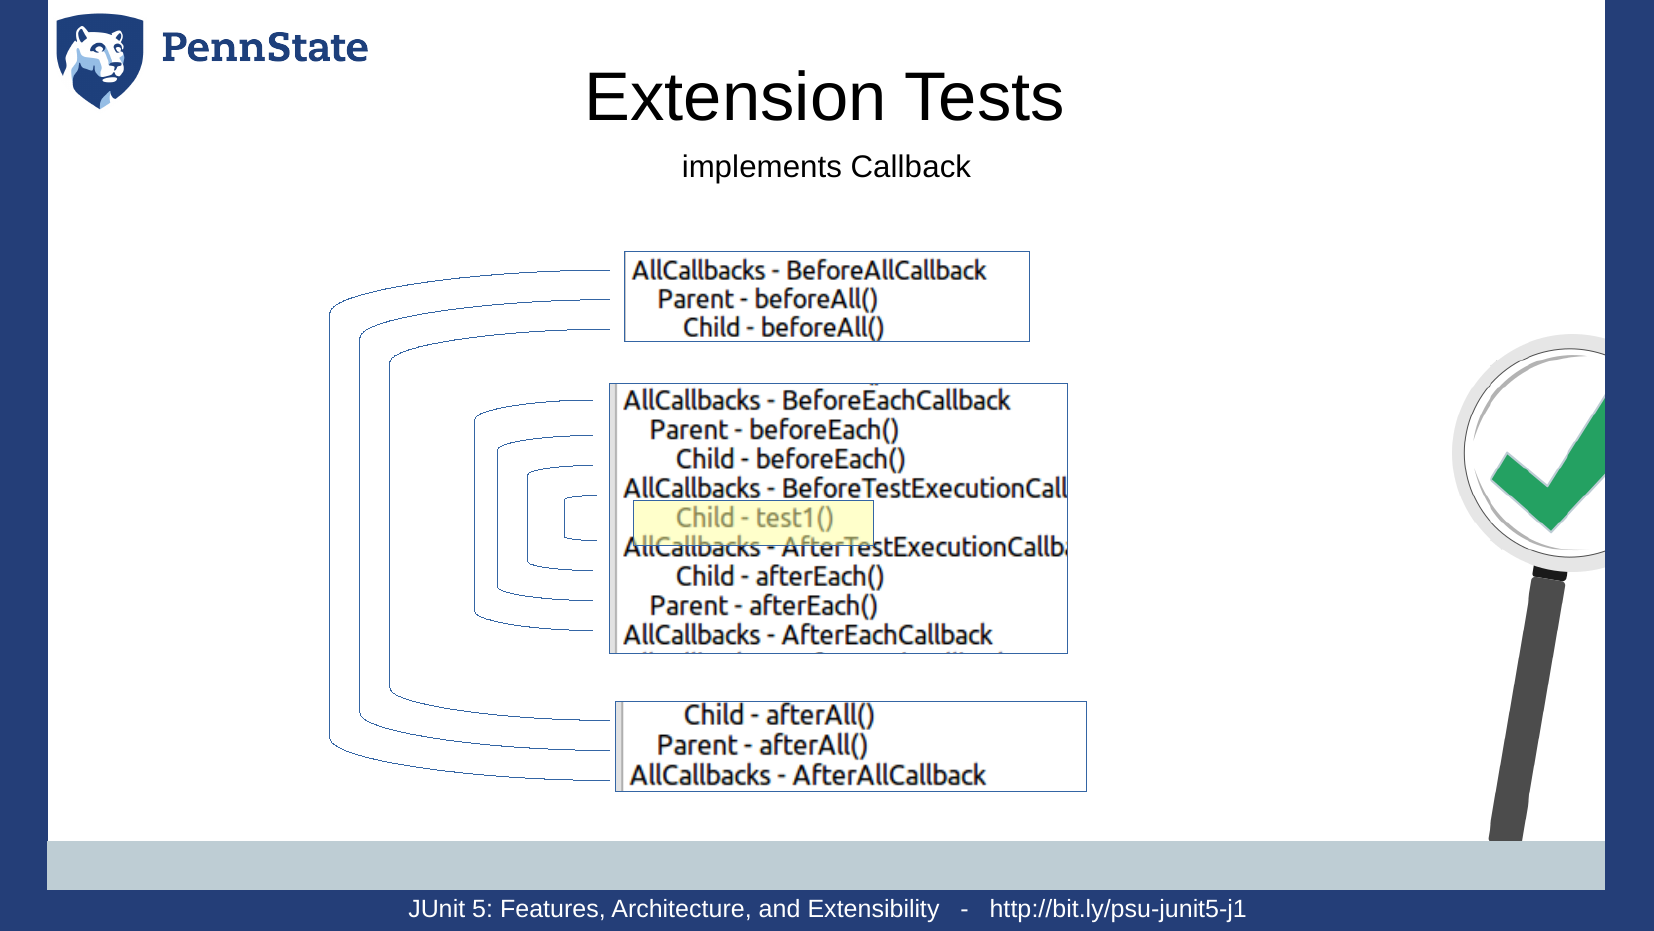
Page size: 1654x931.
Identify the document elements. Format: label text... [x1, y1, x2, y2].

picture [609, 383, 1068, 654]
title Extension Tests [60, 19, 1591, 175]
picture [624, 251, 1030, 342]
text_box [633, 500, 874, 546]
picture [615, 701, 1087, 792]
picture [1452, 334, 1605, 841]
picture [48, 0, 411, 152]
title implements Callback [549, 127, 1105, 207]
